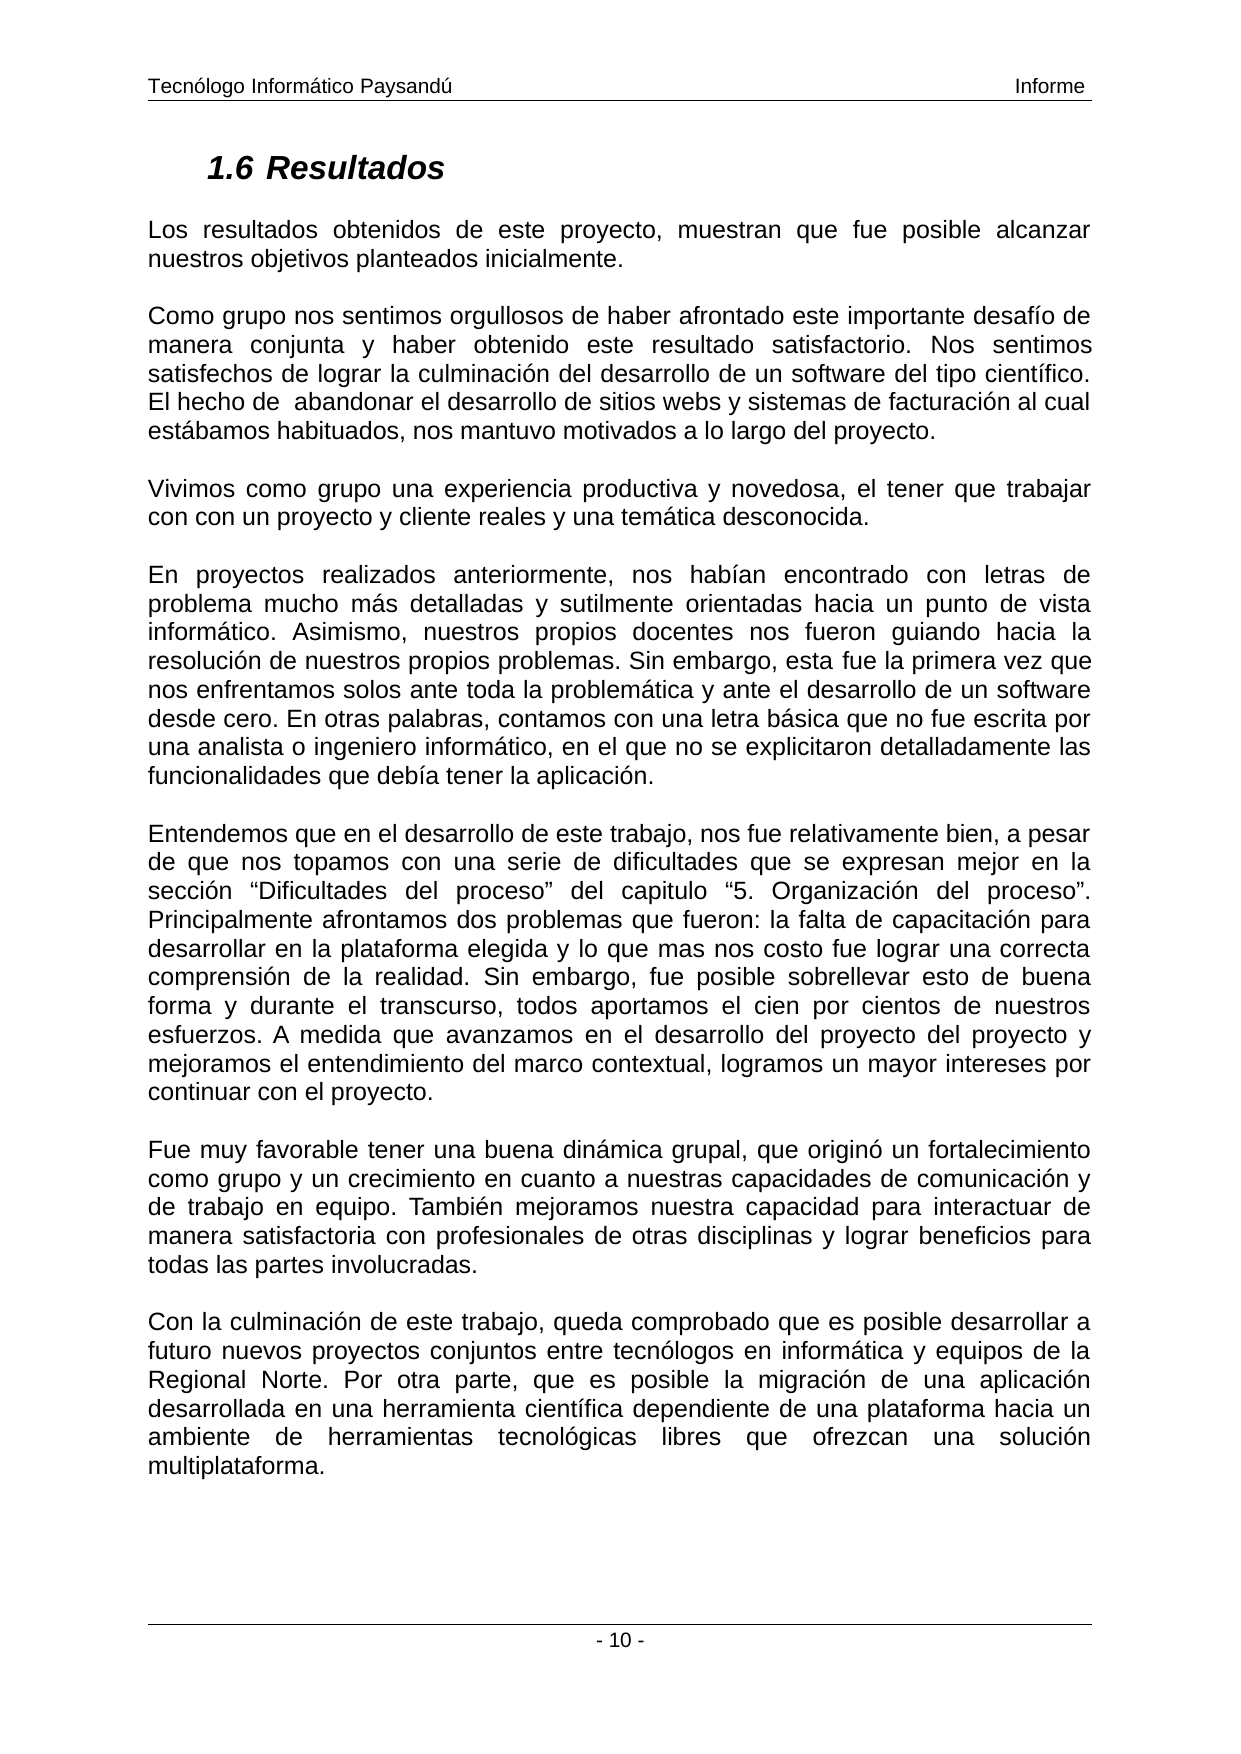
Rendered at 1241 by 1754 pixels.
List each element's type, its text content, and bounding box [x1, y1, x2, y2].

text Como grupo nos sentimos orgullosos de haber afrontado este importante desafío de manera conjunta y haber obtenido este resultado satisfactorio. Nos sentimos satisfechos de lograr la culminación del desarrollo de un software del tipo científico. El hecho de abandonar el desarrollo de sitios webs y sistemas de facturación al cual estábamos habituados, nos mantuvo motivados a lo largo del proyecto. [148, 301, 1092, 445]
text Entendemos que en el desarrollo de este trabajo, nos fue relativamente bien, a pesar de que nos topamos con una serie de dificultades que se expresan mejor en la sección “Dificultades del proceso” del capitulo “5. Organización del proceso”. Principalmente afrontamos dos problemas que fueron: la falta de capacitación para desarrollar en la plataforma elegida y lo que mas nos costo fue lograr una correcta comprensión de la realidad. Sin embargo, fue posible sobrellevar esto de buena forma y durante el transcurso, todos aportamos el cien por cientos de nuestros esfuerzos. A medida que avanzamos en el desarrollo del proyecto del proyecto y mejoramos el entendimiento del marco contextual, logramos un mayor intereses por continuar con el proyecto. [148, 819, 1092, 1106]
text Con la culminación de este trabajo, queda comprobado que es posible desarrollar a futuro nuevos proyectos conjuntos entre tecnólogos en informática y equipos de la Regional Norte. Por otra parte, que es posible la migración de una aplicación desarrollada en una herramienta científica dependiente de una plataforma hacia un ambiente de herramientas tecnológicas libres que ofrezcan una solución multiplataforma. [148, 1307, 1092, 1480]
text Los resultados obtenidos de este proyecto, muestran que fue posible alcanzar nuestros objetivos planteados inicialmente. [148, 215, 1092, 272]
text En proyectos realizados anteriormente, nos habían encontrado con letras de problema mucho más detalladas y sutilmente orientadas hacia un punto de vista informático. Asimismo, nuestros propios docentes nos fueron guiando hacia la resolución de nuestros propios problemas. Sin embargo, esta fue la primera vez que nos enfrentamos solos ante toda la problemática y ante el desarrollo de un software desde cero. En otras palabras, contamos con una letra básica que no fue escrita por una analista o ingeniero informático, en el que no se explicitaron detalladamente las funcionalidades que debía tener la aplicación. [148, 560, 1092, 790]
subtitle Resultados [207, 148, 1092, 186]
text Vivimos como grupo una experiencia productiva y novedosa, el tener que trabajar con con un proyecto y cliente reales y una temática desconocida. [148, 474, 1092, 531]
text Fue muy favorable tener una buena dinámica grupal, que originó un fortalecimiento como grupo y un crecimiento en cuanto a nuestras capacidades de comunicación y de trabajo en equipo. También mejoramos nuestra capacidad para interactuar de manera satisfactoria con profesionales de otras disciplinas y lograr beneficios para todas las partes involucradas. [148, 1135, 1092, 1279]
